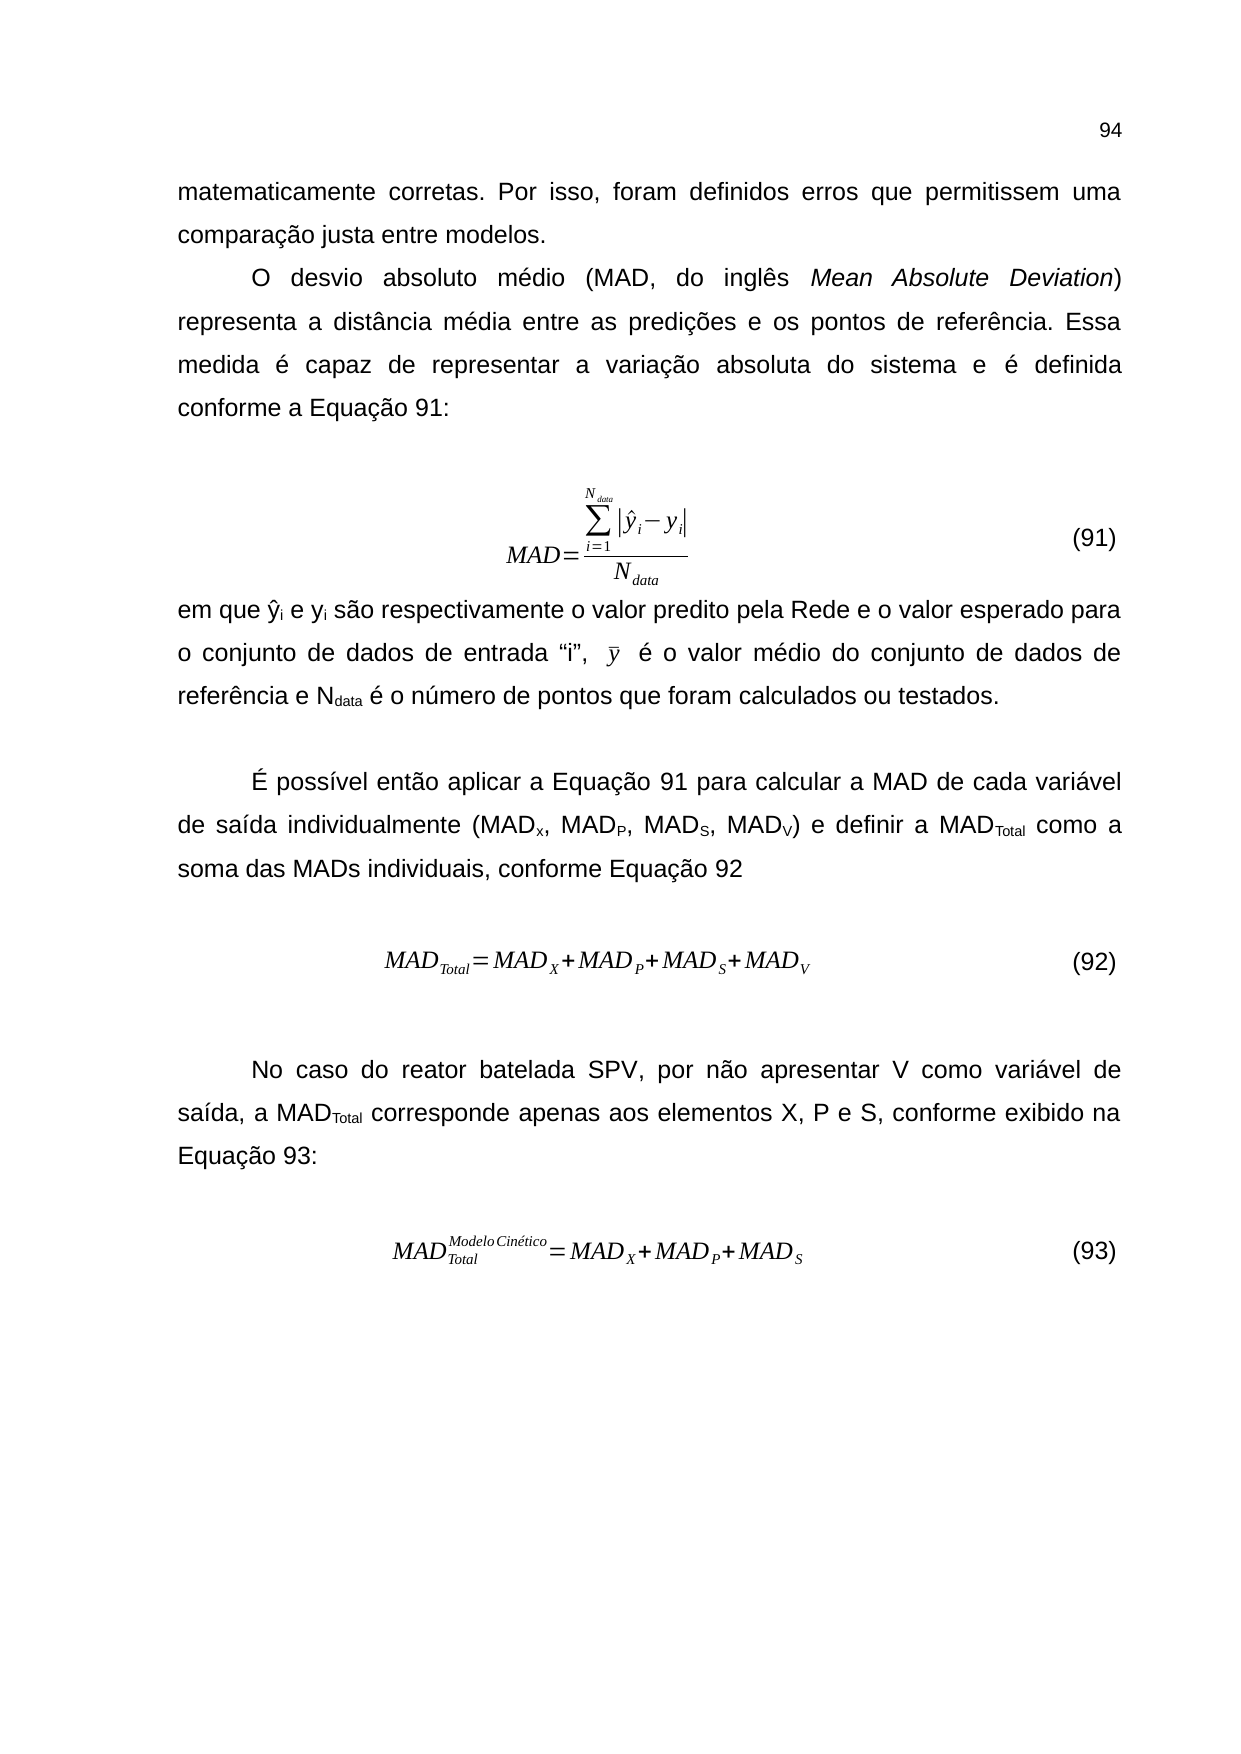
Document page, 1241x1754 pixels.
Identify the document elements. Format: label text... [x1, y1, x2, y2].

table_header (91) [1017, 479, 1122, 595]
text No caso do reator batelada SPV, por não apresentar V como variável de saída, a MADTotal corresponde apenas aos elementos X, P e S, conforme exibido na Equação 93: [177, 1055, 1122, 1170]
table_header (92) [1017, 940, 1122, 983]
text É possível então aplicar a Equação 91 para calcular a MAD de cada variável de saída individualmente (MADx, MADP, MADS, MADV) e definir a MADTotal como a soma das MADs individuais, conforme Equação 92 [177, 767, 1122, 882]
table_header [177, 479, 1017, 595]
table_header [177, 940, 1017, 983]
table_header [177, 1227, 1017, 1274]
table_header (93) [1017, 1227, 1122, 1274]
text O desvio absoluto médio (MAD, do inglês Mean Absolute Deviation) representa a distância média entre as predições e os pontos de referência. Essa medida é capaz de representar a variação absoluta do sistema e é definida conforme a Equação 91: [177, 263, 1122, 421]
text matematicamente corretas. Por isso, foram definidos erros que permitissem uma comparação justa entre modelos. [177, 177, 1122, 249]
text em que ŷi e yi são respectivamente o valor predito pela Rede e o valor esperado para o conjunto de dados de entrada “i”, é o valor médio do conjunto de dados de referência e Ndata é o número de pontos que foram calculados ou testados. [177, 595, 1122, 710]
